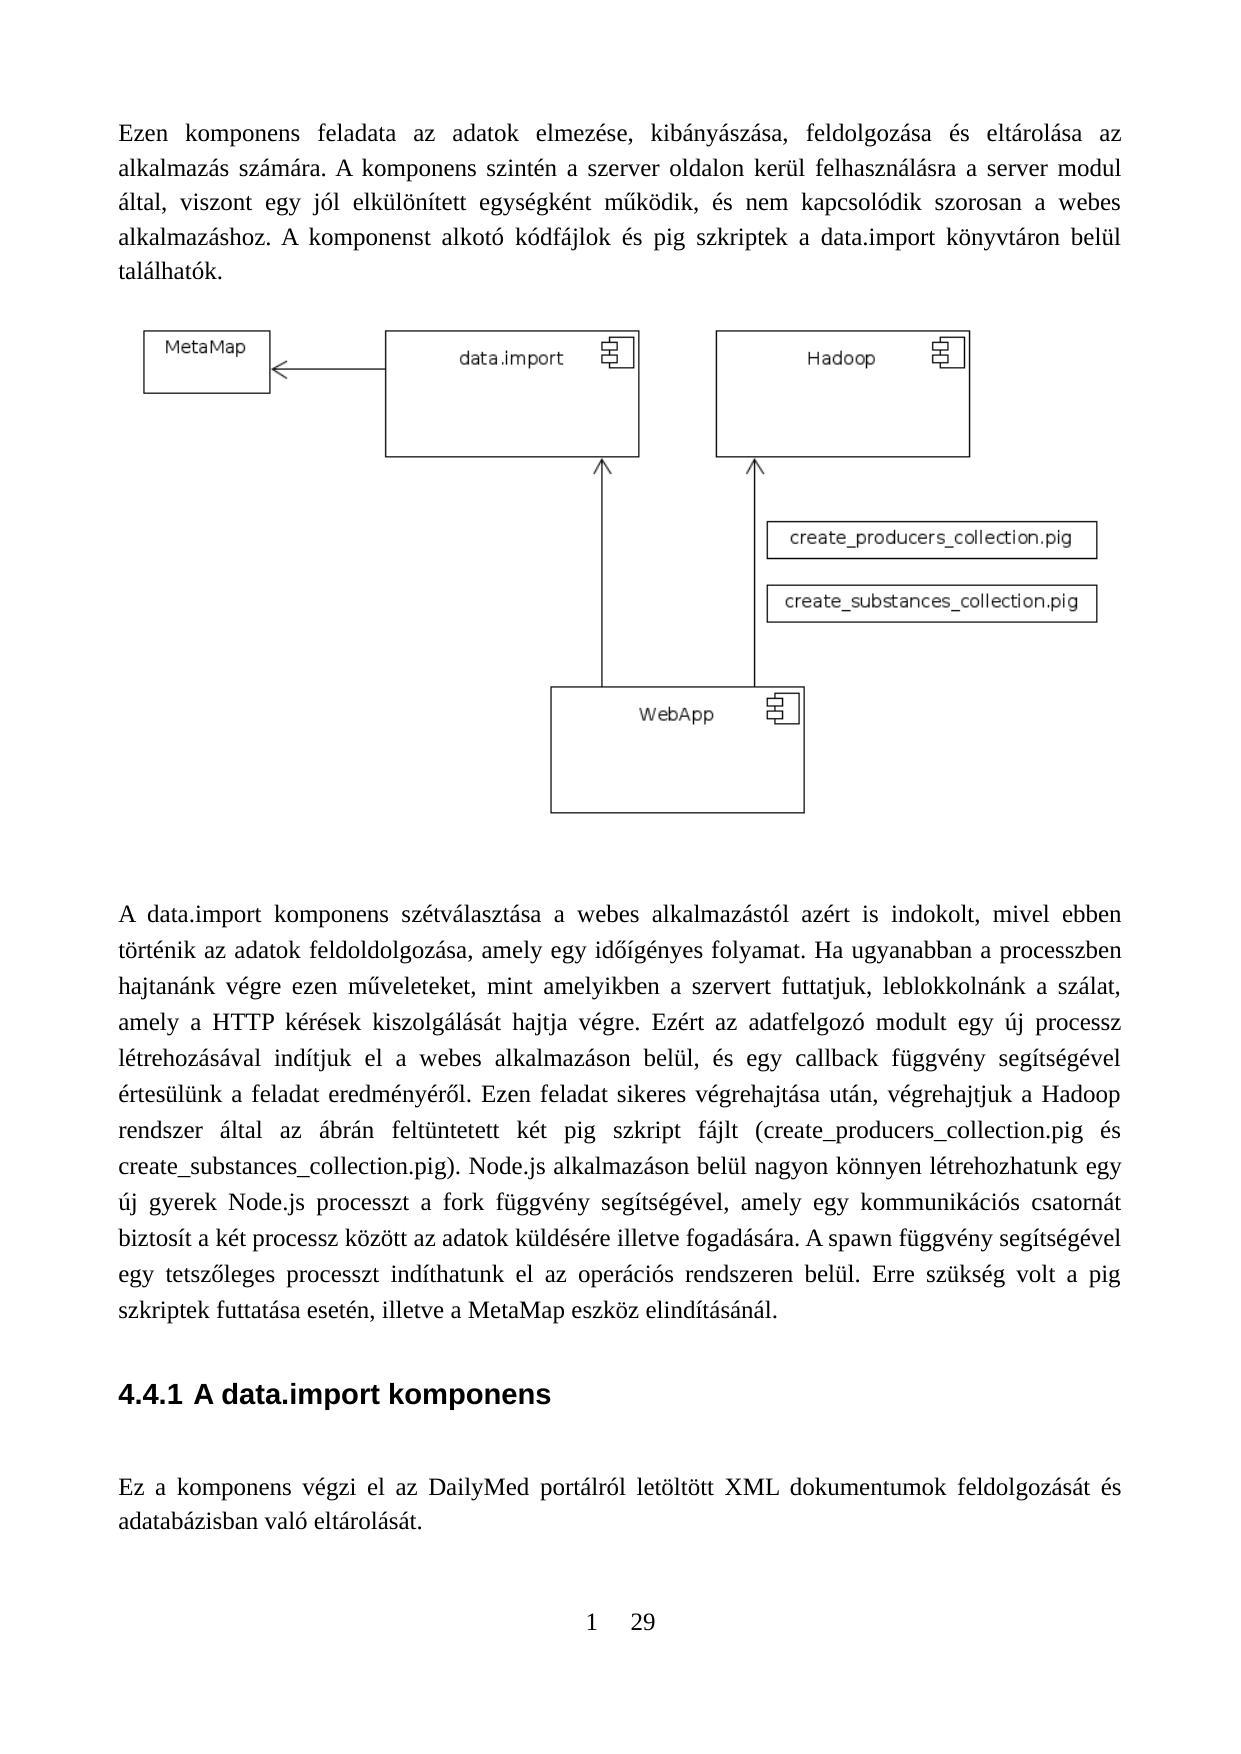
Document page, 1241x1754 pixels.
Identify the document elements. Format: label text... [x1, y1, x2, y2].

picture [118, 305, 1123, 839]
subtitle A data.import komponens [118, 1377, 1122, 1410]
subtitle A data.import komponens szétválasztása a webes alkalmazástól azért is indokolt, mivel ebben történik az adatok feldoldolgozása, amely egy időígényes folyamat. Ha ugyanabban a processzben hajtanánk végre ezen műveleteket, mint amelyikben a szervert futtatjuk, leblokkolnánk a szálat, amely a HTTP kérések kiszolgálását hajtja végre. Ezért az adatfelgozó modult egy új processz létrehozásával indítjuk el a webes alkalmazáson belül, és egy callback függvény segítségével értesülünk a feladat eredményéről. Ezen feladat sikeres végrehajtása után, végrehajtjuk a Hadoop rendszer által az ábrán feltüntetett két pig szkript fájlt (create_producers_collection.pig és create_substances_collection.pig). Node.js alkalmazáson belül nagyon könnyen létrehozhatunk egy új gyerek Node.js processzt a fork függvény segítségével, amely egy kommunikációs csatornát biztosít a két processz között az adatok küldésére illetve fogadására. A spawn függvény segítségével egy tetszőleges processzt indíthatunk el az operációs rendszeren belül. Erre szükség volt a pig szkriptek futtatása esetén, illetve a MetaMap eszköz elindításánál. [118, 894, 1122, 1326]
subtitle Ezen komponens feladata az adatok elmezése, kibányászása, feldolgozása és eltárolása az alkalmazás számára. A komponens szintén a szerver oldalon kerül felhasználásra a server modul által, viszont egy jól elkülönített egységként működik, és nem kapcsolódik szorosan a webes alkalmazáshoz. A komponenst alkotó kódfájlok és pig szkriptek a data.import könyvtáron belül találhatók. [118, 118, 1122, 285]
subtitle Ez a komponens végzi el az DailyMed portálról letöltött XML dokumentumok feldolgozását és adatabázisban való eltárolását. [118, 1472, 1122, 1535]
